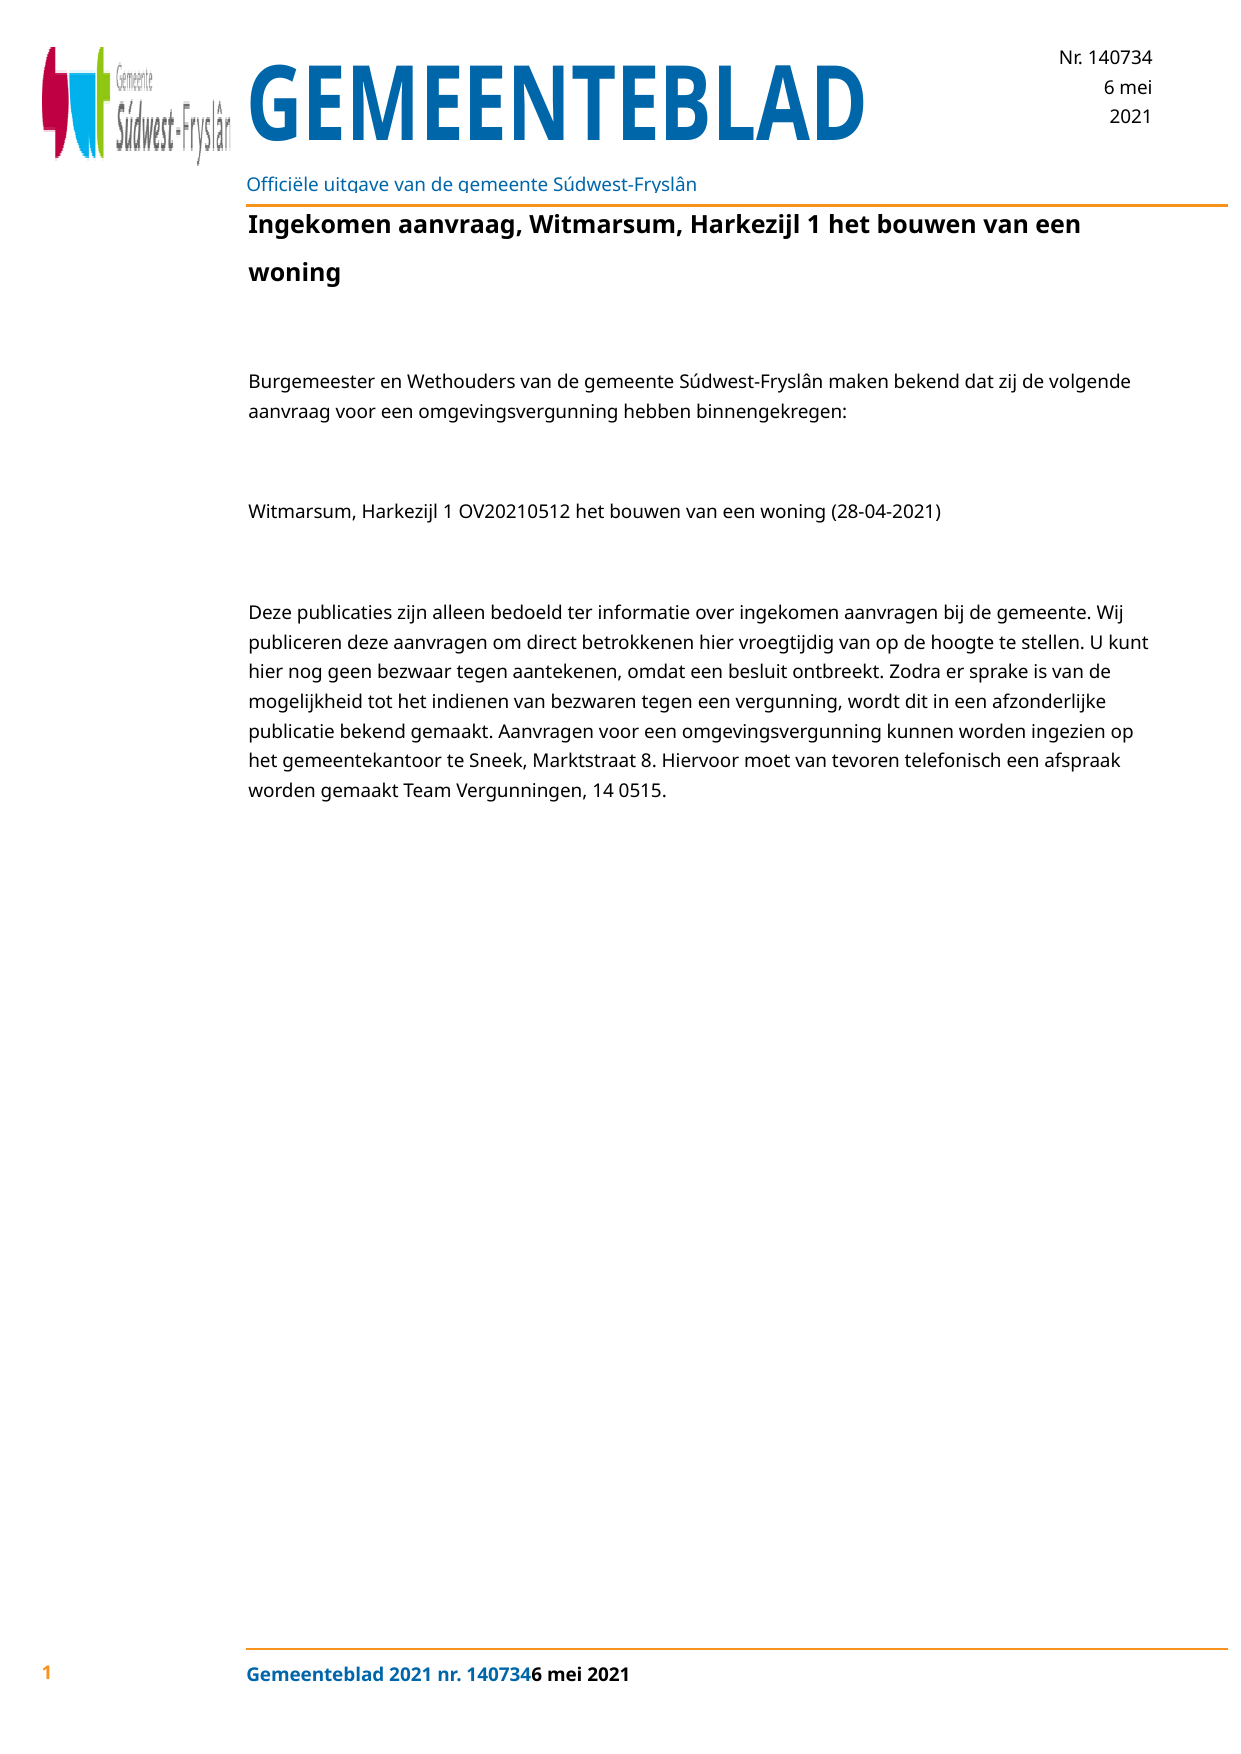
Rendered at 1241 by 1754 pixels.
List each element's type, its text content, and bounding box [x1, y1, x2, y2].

text Deze publicaties zijn alleen bedoeld ter informatie over ingekomen aanvragen bij de gemeente. Wij publiceren deze aanvragen om direct betrokkenen hier vroegtijdig van op de hoogte te stellen. U kunt hier nog geen bezwaar tegen aantekenen, omdat een besluit ontbreekt. Zodra er sprake is van de mogelijkheid tot het indienen van bezwaren tegen een vergunning, wordt dit in een afzonderlijke publicatie bekend gemaakt. Aanvragen voor een omgevingsvergunning kunnen worden ingezien op het gemeentekantoor te Sneek, Marktstraat 8. Hiervoor moet van tevoren telefonisch een afspraak worden gemaakt Team Vergunningen, 14 0515. [248, 599, 1152, 803]
text Ingekomen aanvraag, Witmarsum, Harkezijl 1 het bouwen van een woning [248, 207, 1152, 288]
picture [41, 47, 231, 172]
text Witmarsum, Harkezijl 1 OV20210512 het bouwen van een woning (28-04-2021) [248, 499, 1152, 524]
text Burgemeester en Wethouders van de gemeente Súdwest-Fryslân maken bekend dat zij de volgende aanvraag voor een omgevingsvergunning hebben binnengekregen: [248, 368, 1152, 424]
